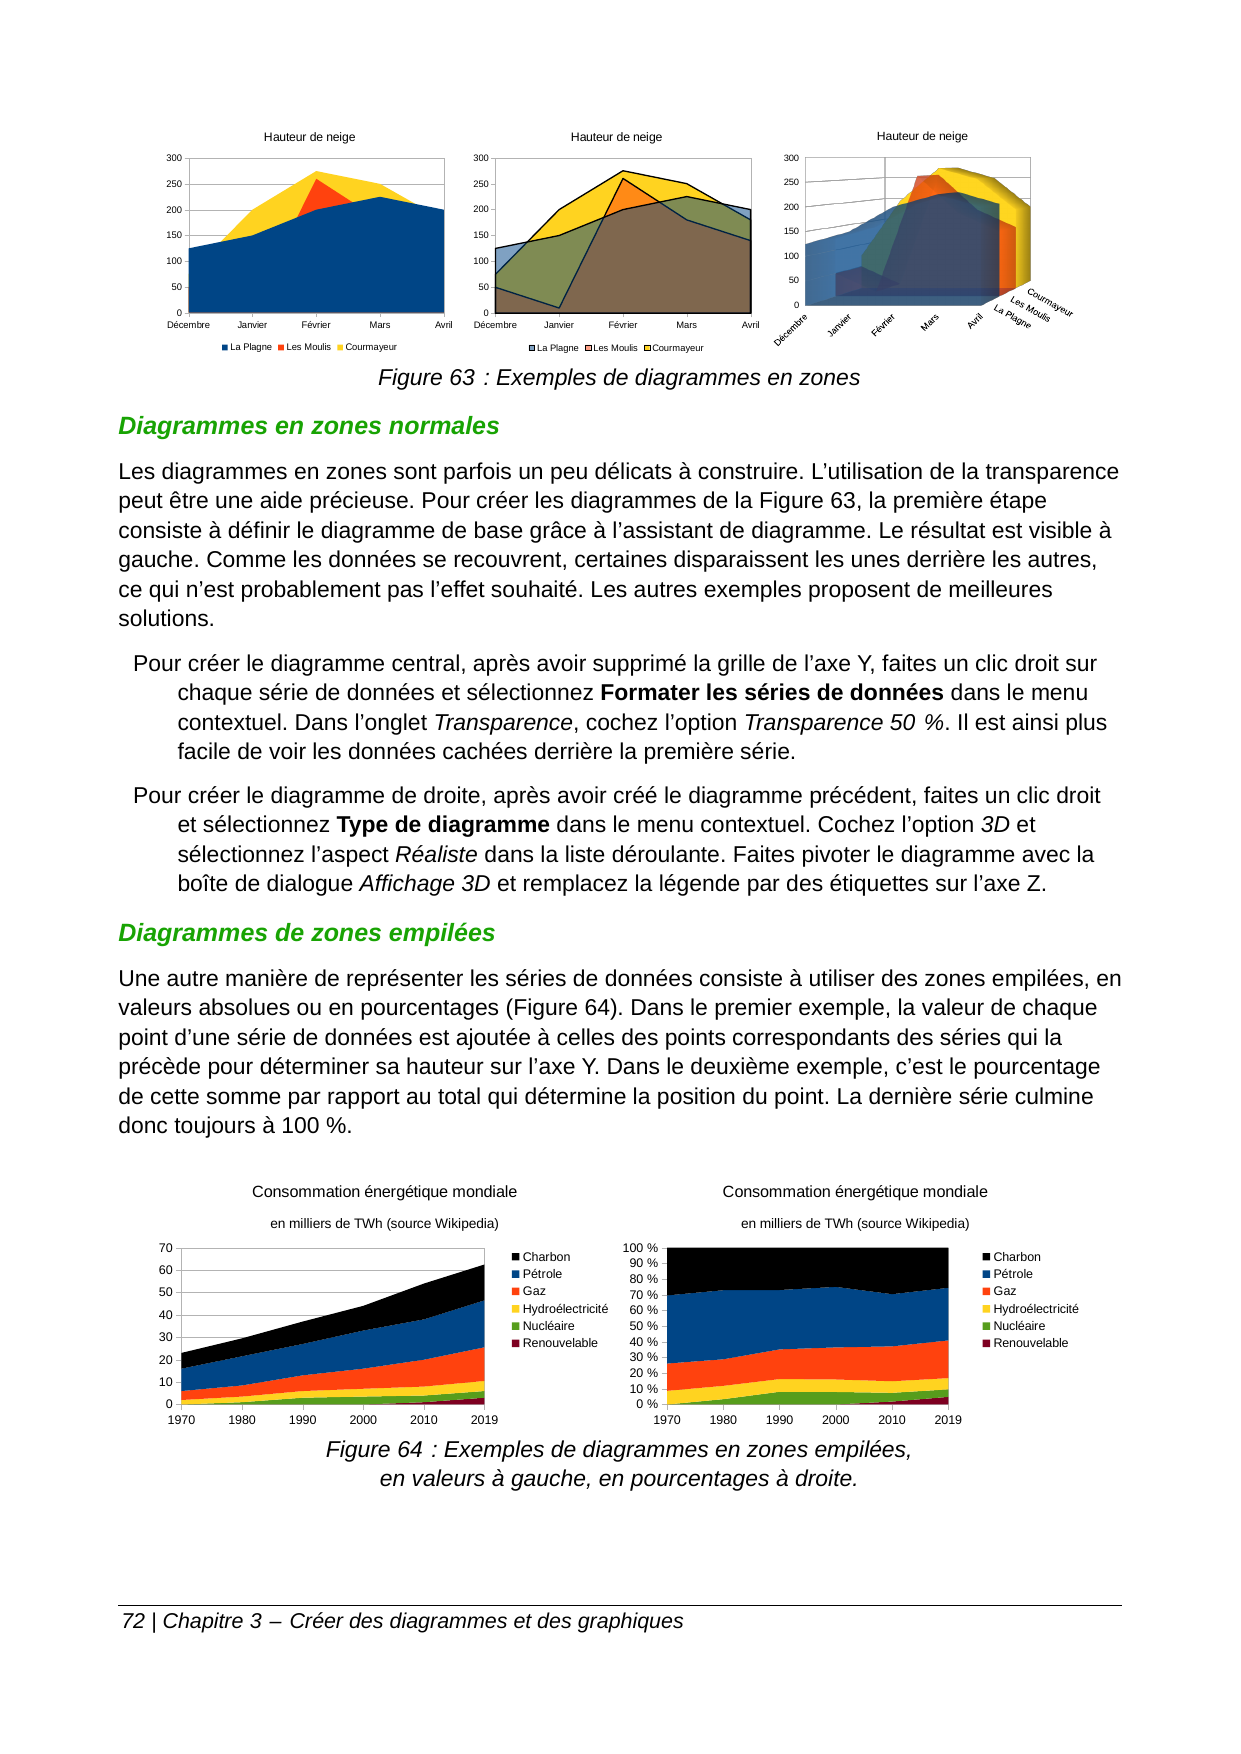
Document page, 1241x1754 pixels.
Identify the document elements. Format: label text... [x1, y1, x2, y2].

subtitle Diagrammes en zones normales [118, 411, 1122, 440]
text Une autre manière de représenter les séries de données consiste à utiliser des zones empilées, en valeurs absolues ou en pourcentages (Figure 64). Dans le premier exemple, la valeur de chaque point d’une série de données est ajoutée à celles des points correspondants des séries qui la précède pour déterminer sa hauteur sur l’axe Y. Dans le deuxième exemple, c’est le pourcentage de cette somme par rapport au total qui détermine la position du point. La dernière série culmine donc toujours à 100 %. [118, 962, 1122, 1138]
text Pour créer le diagramme central, après avoir supprimé la grille de l’axe Y, faites un clic droit sur chaque série de données et sélectionnez Formater les séries de données dans le menu contextuel. Dans l’onglet Transparence, cochez l’option Transparence 50 %. Il est ainsi plus facile de voir les données cachées derrière la première série. [133, 646, 1122, 764]
subtitle Diagrammes de zones empilées [118, 917, 1122, 947]
text Les diagrammes en zones sont parfois un peu délicats à construire. L’utilisation de la transparence peut être une aide précieuse. Pour créer les diagrammes de la Figure 63, la première étape consiste à définir le diagramme de base grâce à l’assistant de diagramme. Le résultat est visible à gauche. Comme les données se recouvrent, certaines disparaissent les unes derrière les autres, ce qui n’est probablement pas l’effet souhaité. Les autres exemples proposent de meilleures solutions. [118, 455, 1122, 632]
text Pour créer le diagramme de droite, après avoir créé le diagramme précédent, faites un clic droit et sélectionnez Type de diagramme dans le menu contextuel. Cochez l’option 3D et sélectionnez l’aspect Réaliste dans la liste déroulante. Faites pivoter le diagramme avec la boîte de dialogue Affichage 3D et remplacez la légende par des étiquettes sur l’axe Z. [133, 779, 1122, 897]
text Figure 63 : Exemples de diagrammes en zones [118, 360, 1122, 390]
text Figure 64 : Exemples de diagrammes en zones empilées, en valeurs à gauche, en pourcentages à droite. [118, 1432, 1122, 1491]
